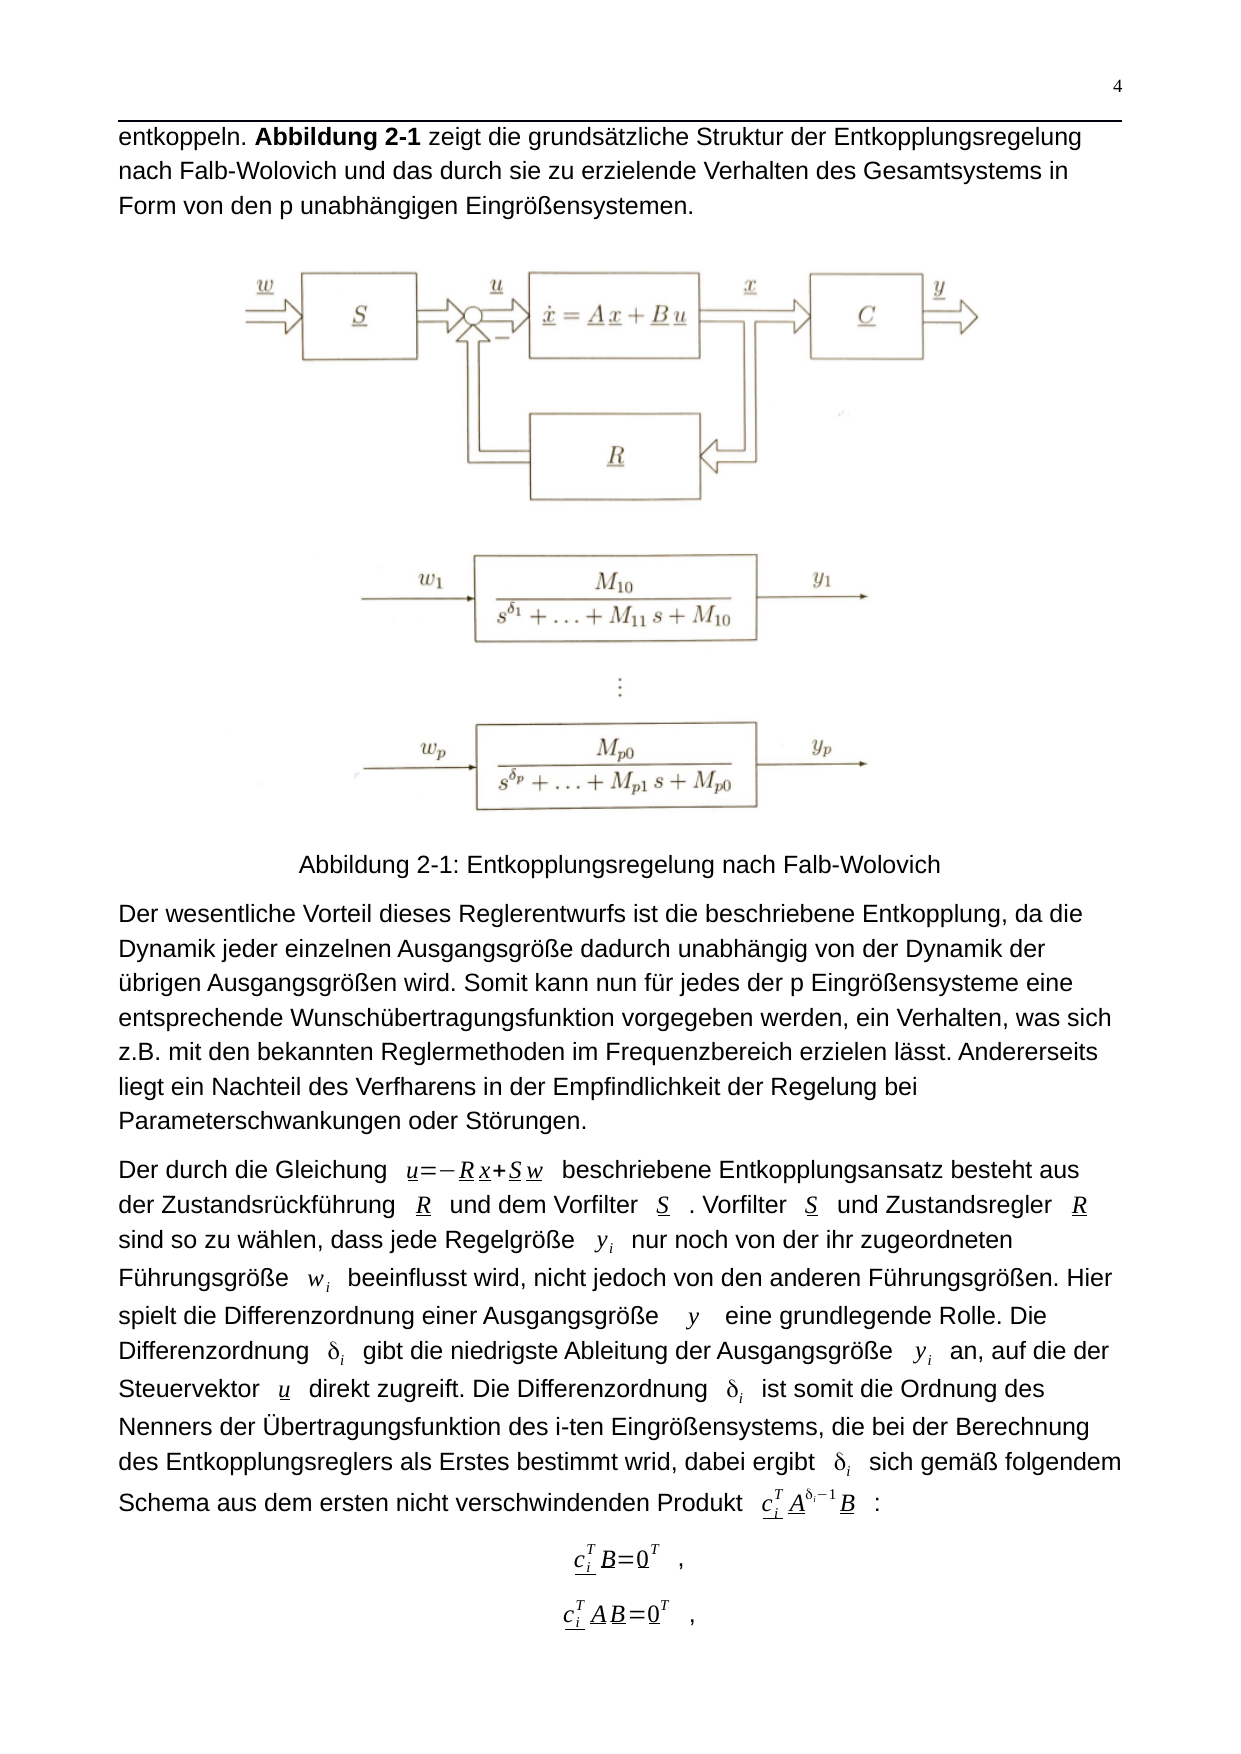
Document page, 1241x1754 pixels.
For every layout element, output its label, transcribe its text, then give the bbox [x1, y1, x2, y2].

text , [118, 1541, 1122, 1576]
text , [118, 1596, 1122, 1631]
text Abbildung 2-1: Entkopplungsregelung nach Falb-Wolovich [118, 850, 1122, 879]
picture [192, 239, 1048, 831]
text Der wesentliche Vorteil dieses Reglerentwurfs ist die beschriebene Entkopplung, da die Dynamik jeder einzelnen Ausgangsgröße dadurch unabhängig von der Dynamik der übrigen Ausgangsgrößen wird. Somit kann nun für jedes der p Eingrößensysteme eine entsprechende Wunschübertragungsfunktion vorgegeben werden, ein Verhalten, was sich z.B. mit den bekannten Reglermethoden im Frequenzbereich erzielen lässt. Andererseits liegt ein Nachteil des Verfharens in der Empfindlichkeit der Regelung bei Parameterschwankungen oder Störungen. [118, 899, 1122, 1135]
text entkoppeln. Abbildung 2-1 zeigt die grundsätzliche Struktur der Entkopplungsregelung nach Falb-Wolovich und das durch sie zu erzielende Verhalten des Gesamtsystems in Form von den p unabhängigen Eingrößensystemen. [118, 122, 1122, 219]
text Der durch die Gleichungbeschriebene Entkopplungsansatz besteht aus der Zustandsrückführungund dem Vorfilter. Vorfilterund Zustandsreglersind so zu wählen, dass jede Regelgrößenur noch von der ihr zugeordneten Führungsgrößebeeinflusst wird, nicht jedoch von den anderen Führungsgrößen. Hier spielt die Differenzordnung einer Ausgangsgröße eine grundlegende Rolle. Die Differenzordnunggibt die niedrigste Ableitung der Ausgangsgrößean, auf die der Steuervektordirekt zugreift. Die Differenzordnungist somit die Ordnung des Nenners der Übertragungsfunktion des i-ten Eingrößensystems, die bei der Berechnung des Entkopplungsreglers als Erstes bestimmt wrid, dabei ergibtsich gemäß folgendem Schema aus dem ersten nicht verschwindenden Produkt: [118, 1155, 1122, 1521]
